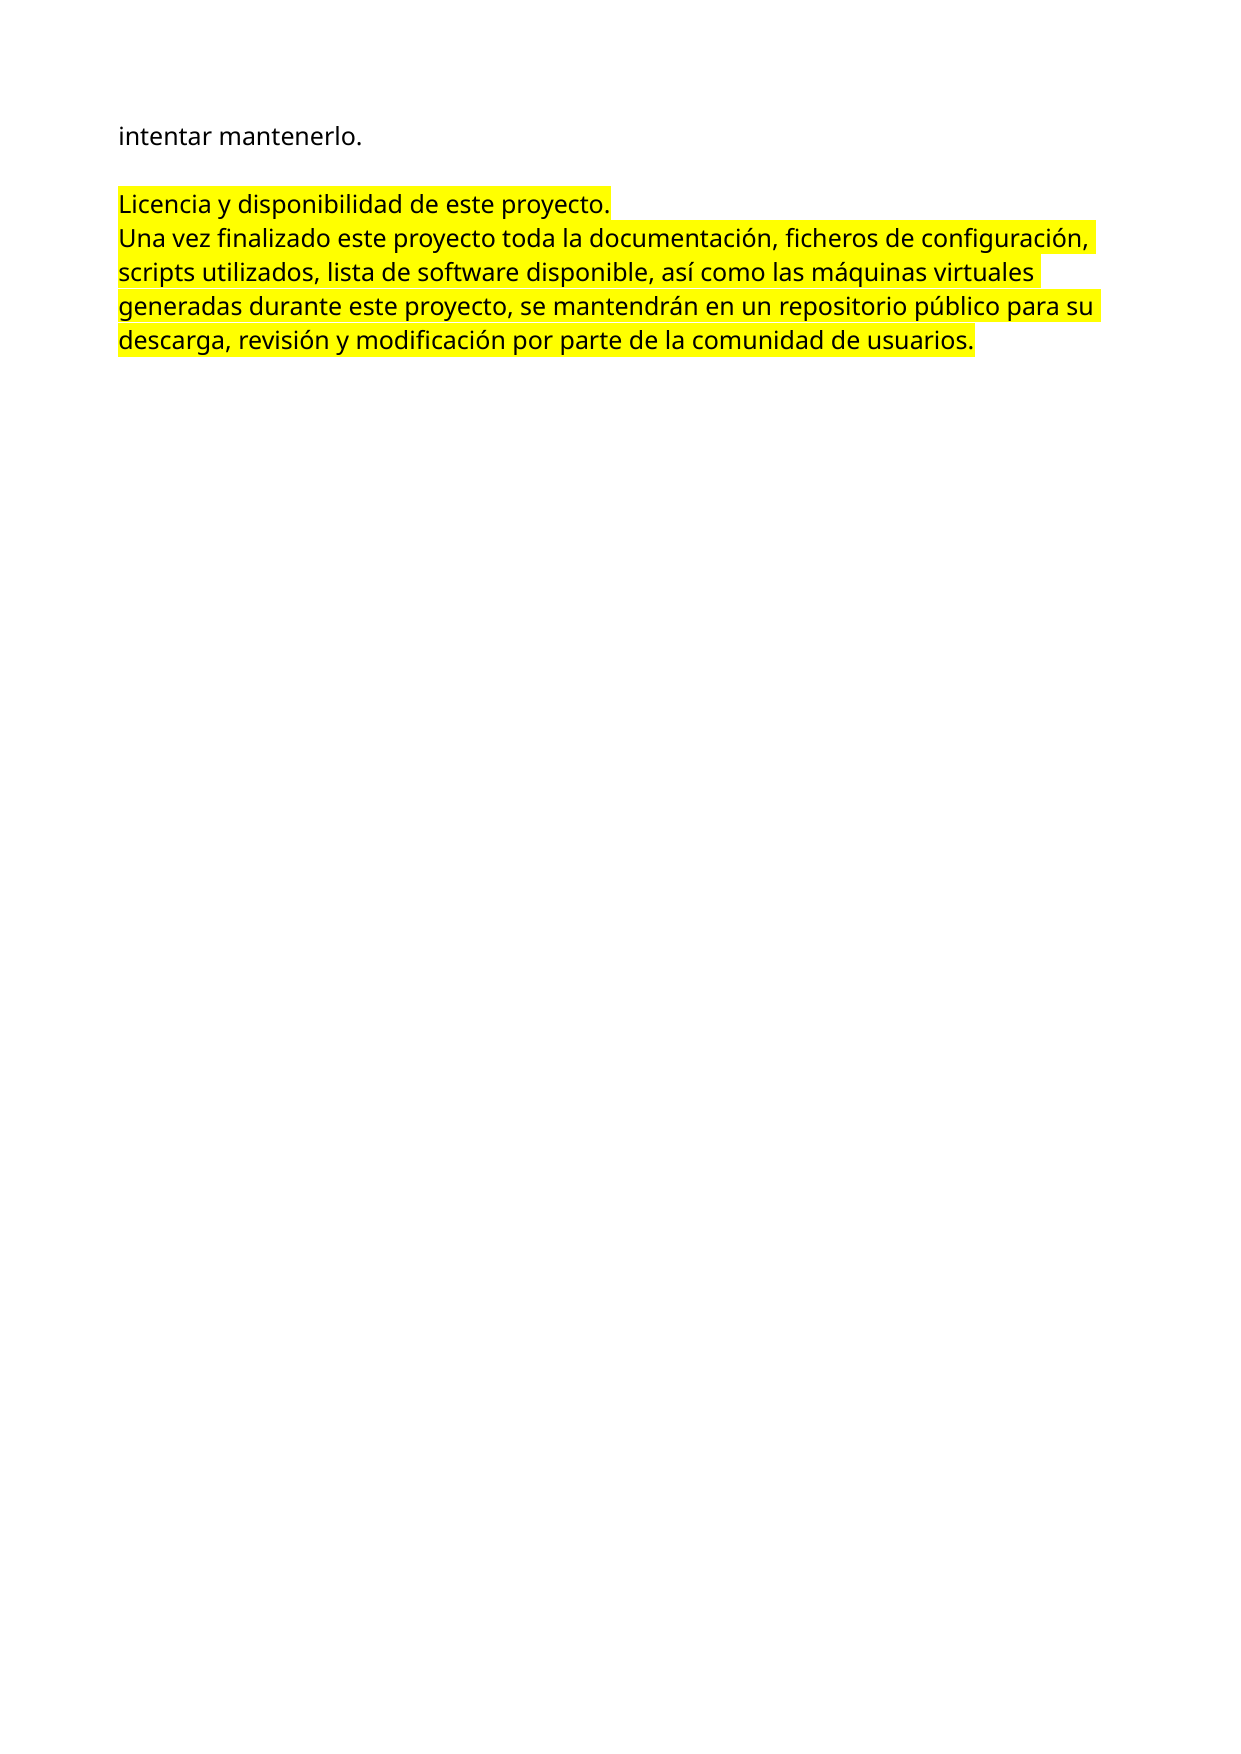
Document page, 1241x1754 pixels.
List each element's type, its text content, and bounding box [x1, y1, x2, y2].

text Una vez finalizado este proyecto toda la documentación, ficheros de configuración, scripts utilizados, lista de software disponible, así como las máquinas virtuales generadas durante este proyecto, se mantendrán en un repositorio público para su descarga, revisión y modificación por parte de la comunidad de usuarios. [118, 220, 1122, 357]
text Licencia y disponibilidad de este proyecto. [118, 186, 1122, 220]
text intentar mantenerlo. [118, 118, 1122, 152]
